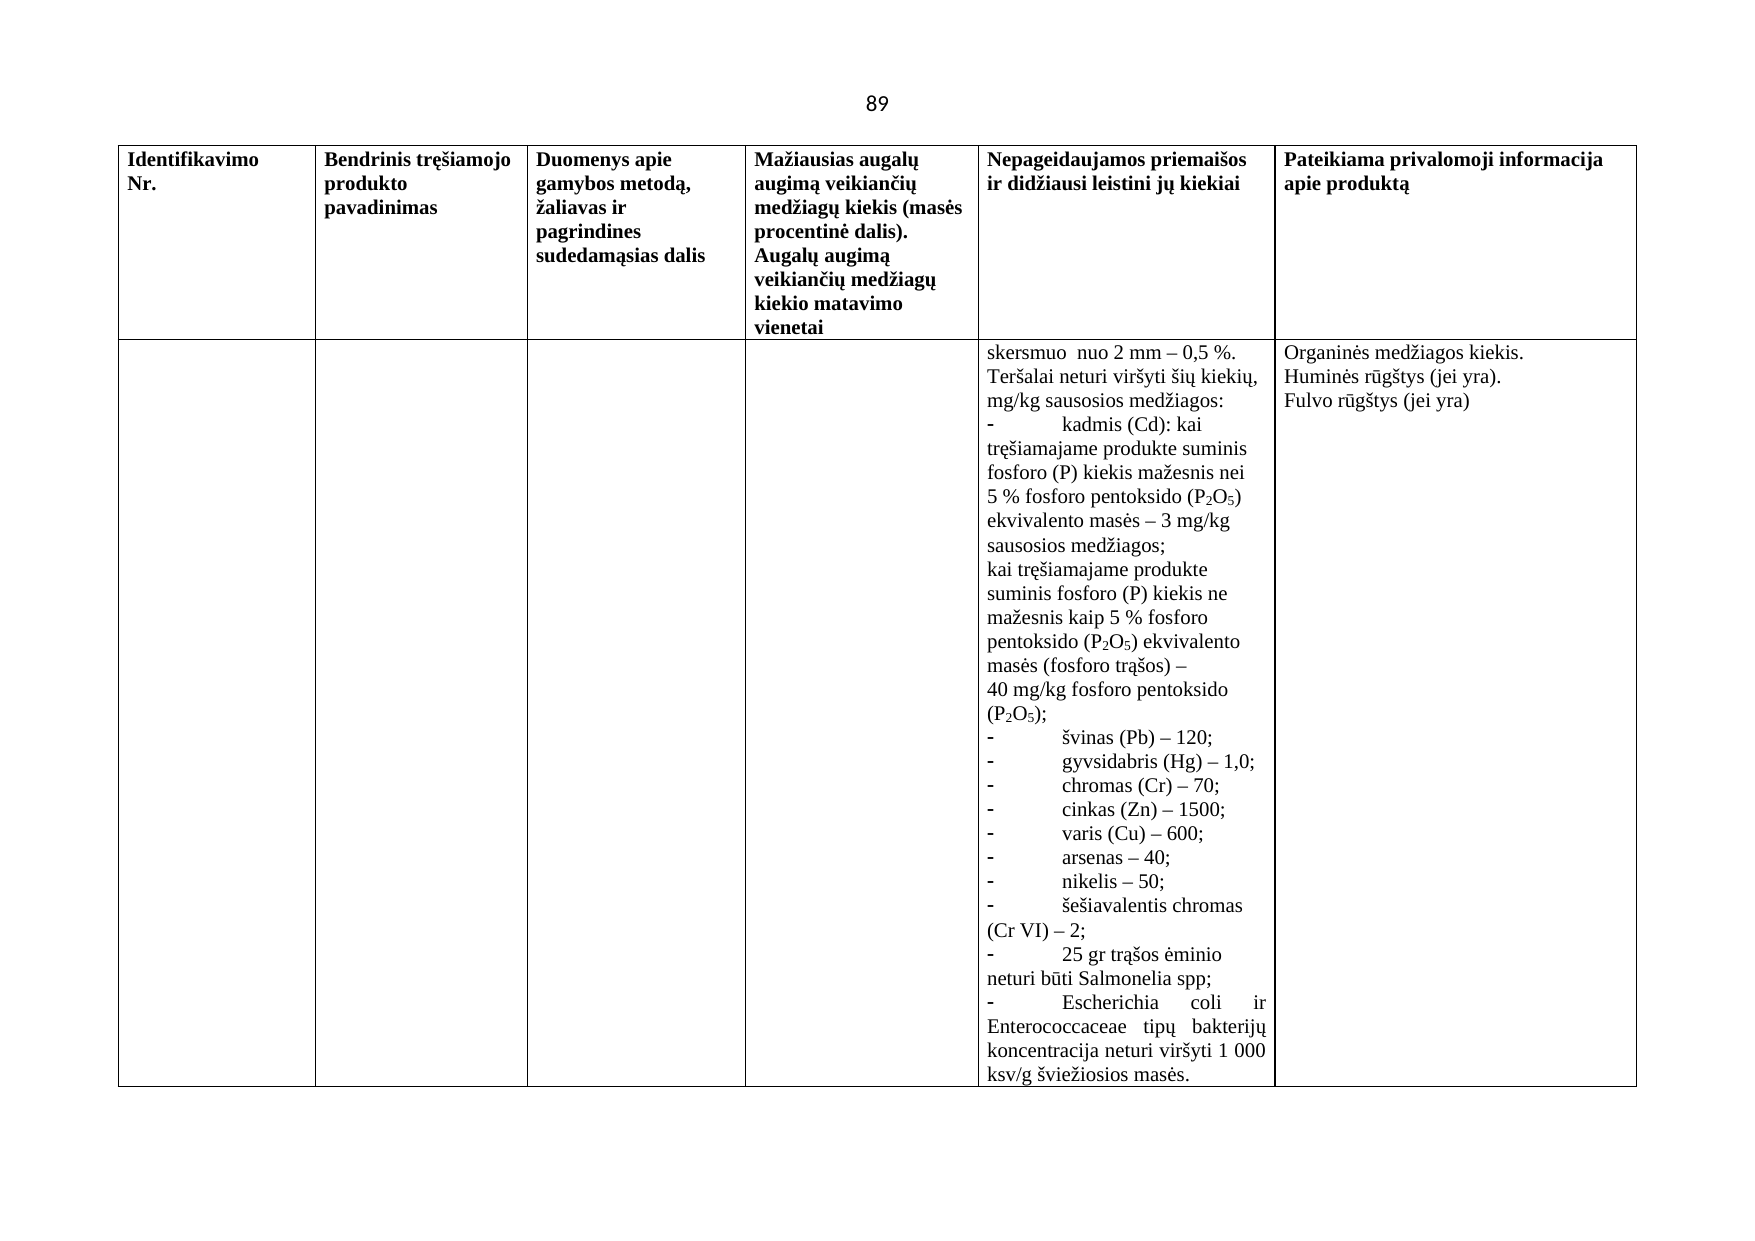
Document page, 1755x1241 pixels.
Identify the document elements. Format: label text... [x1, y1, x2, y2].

table_header Mažiausias augalų augimą veikiančių medžiagų kiekis (masės procentinė dalis). Augalų augimą veikiančių medžiagų kiekio matavimo vienetai [746, 146, 978, 339]
table_header Duomenys apie gamybos metodą, žaliavas ir pagrindines sudedamąsias dalis [528, 146, 745, 339]
table_cell [119, 340, 315, 1086]
table_cell [316, 340, 527, 1086]
table_cell Organinės medžiagos kiekis. Huminės rūgštys (jei yra). Fulvo rūgštys (jei yra) [1276, 340, 1636, 1086]
table_header Identifikavimo Nr. [119, 146, 315, 339]
table_cell [528, 340, 745, 1086]
table_cell skersmuo nuo 2 mm – 0,5 %. Teršalai neturi viršyti šių kiekių, mg/kg sausosios medžiagos:  kadmis (Cd): kai tręšiamajame produkte suminis fosforo (P) kiekis mažesnis nei 5 % fosforo pentoksido (P2O5) ekvivalento masės – 3 mg/kg sausosios medžiagos; kai tręšiamajame produkte suminis fosforo (P) kiekis ne mažesnis kaip 5 % fosforo pentoksido (P2O5) ekvivalento masės (fosforo trąšos) – 40 mg/kg fosforo pentoksido (P2O5);  švinas (Pb) – 120;  gyvsidabris (Hg) – 1,0;  chromas (Cr) – 70;  cinkas (Zn) – 1500;  varis (Cu) – 600;  arsenas – 40;  nikelis – 50;  šešiavalentis chromas (Cr VI) – 2;  25 gr trąšos ėminio neturi būti Salmonelia spp;  Escherichia coli ir Enterococcaceae tipų bakterijų koncentracija neturi viršyti 1 000 ksv/g šviežiosios masės. [979, 340, 1274, 1086]
table_header Bendrinis tręšiamojo produkto pavadinimas [316, 146, 527, 339]
table_header Nepageidaujamos priemaišos ir didžiausi leistini jų kiekiai [979, 146, 1274, 339]
table_cell [746, 340, 978, 1086]
table_header Pateikiama privalomoji informacija apie produktą [1276, 146, 1636, 339]
